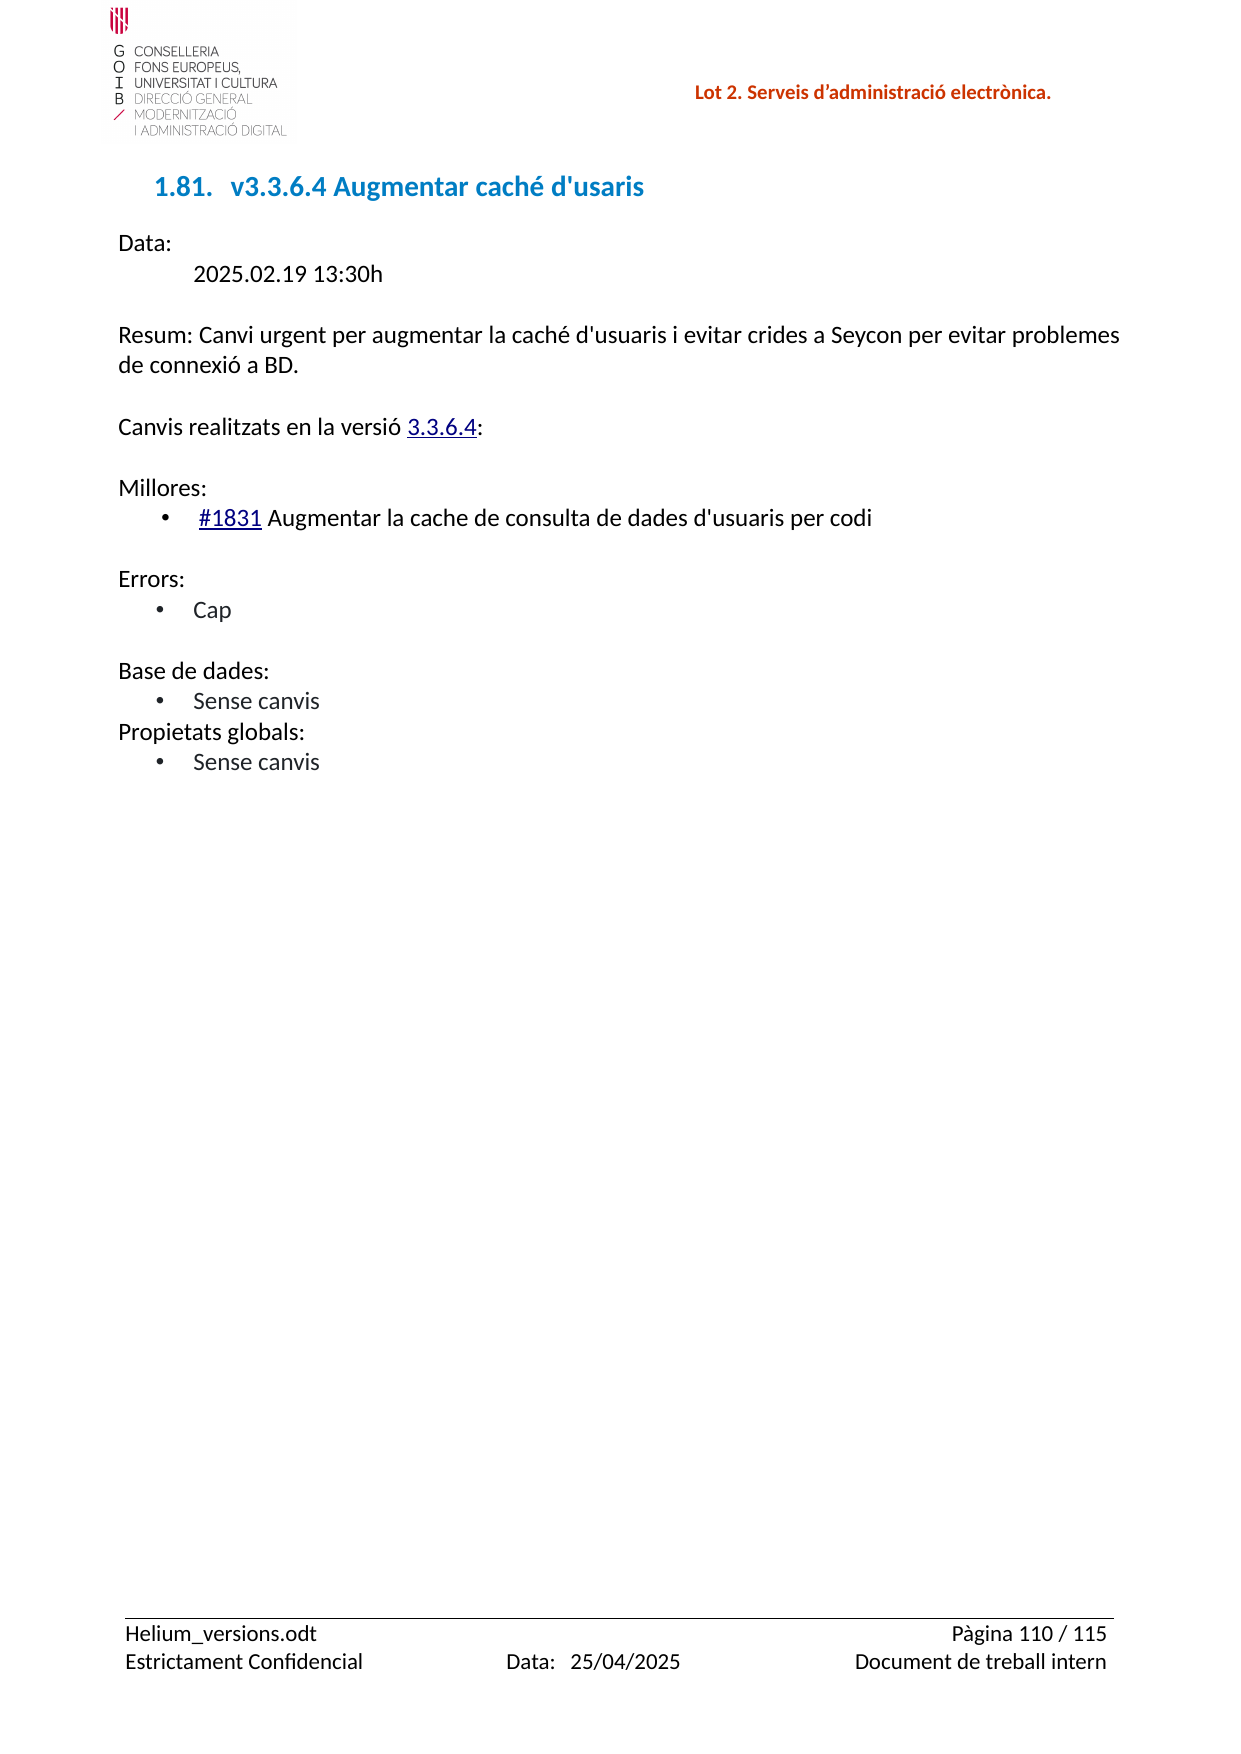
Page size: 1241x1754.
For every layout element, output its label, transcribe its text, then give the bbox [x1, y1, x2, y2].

text 2025.02.19 13:30h [118, 258, 1122, 289]
text Propietats globals: [118, 716, 1122, 746]
text Resum: Canvi urgent per augmentar la caché d'usuaris i evitar crides a Seycon per evitar problemes de connexió a BD. [118, 319, 1122, 380]
text Millores: [118, 472, 1122, 502]
list Cap [156, 594, 1122, 624]
text Canvis realitzats en la versió 3.3.6.4: [118, 411, 1122, 441]
text Base de dades: [118, 655, 1122, 685]
list Sense canvis [156, 746, 1122, 777]
text Data: [118, 228, 1122, 258]
picture [100, 0, 297, 144]
text Errors: [118, 563, 1122, 594]
list Sense canvis [156, 685, 1122, 716]
subtitle v3.3.6.4 Augmentar caché d'usaris [153, 168, 1122, 204]
list #1831 Augmentar la cache de consulta de dades d'usuaris per codi [161, 502, 1122, 533]
